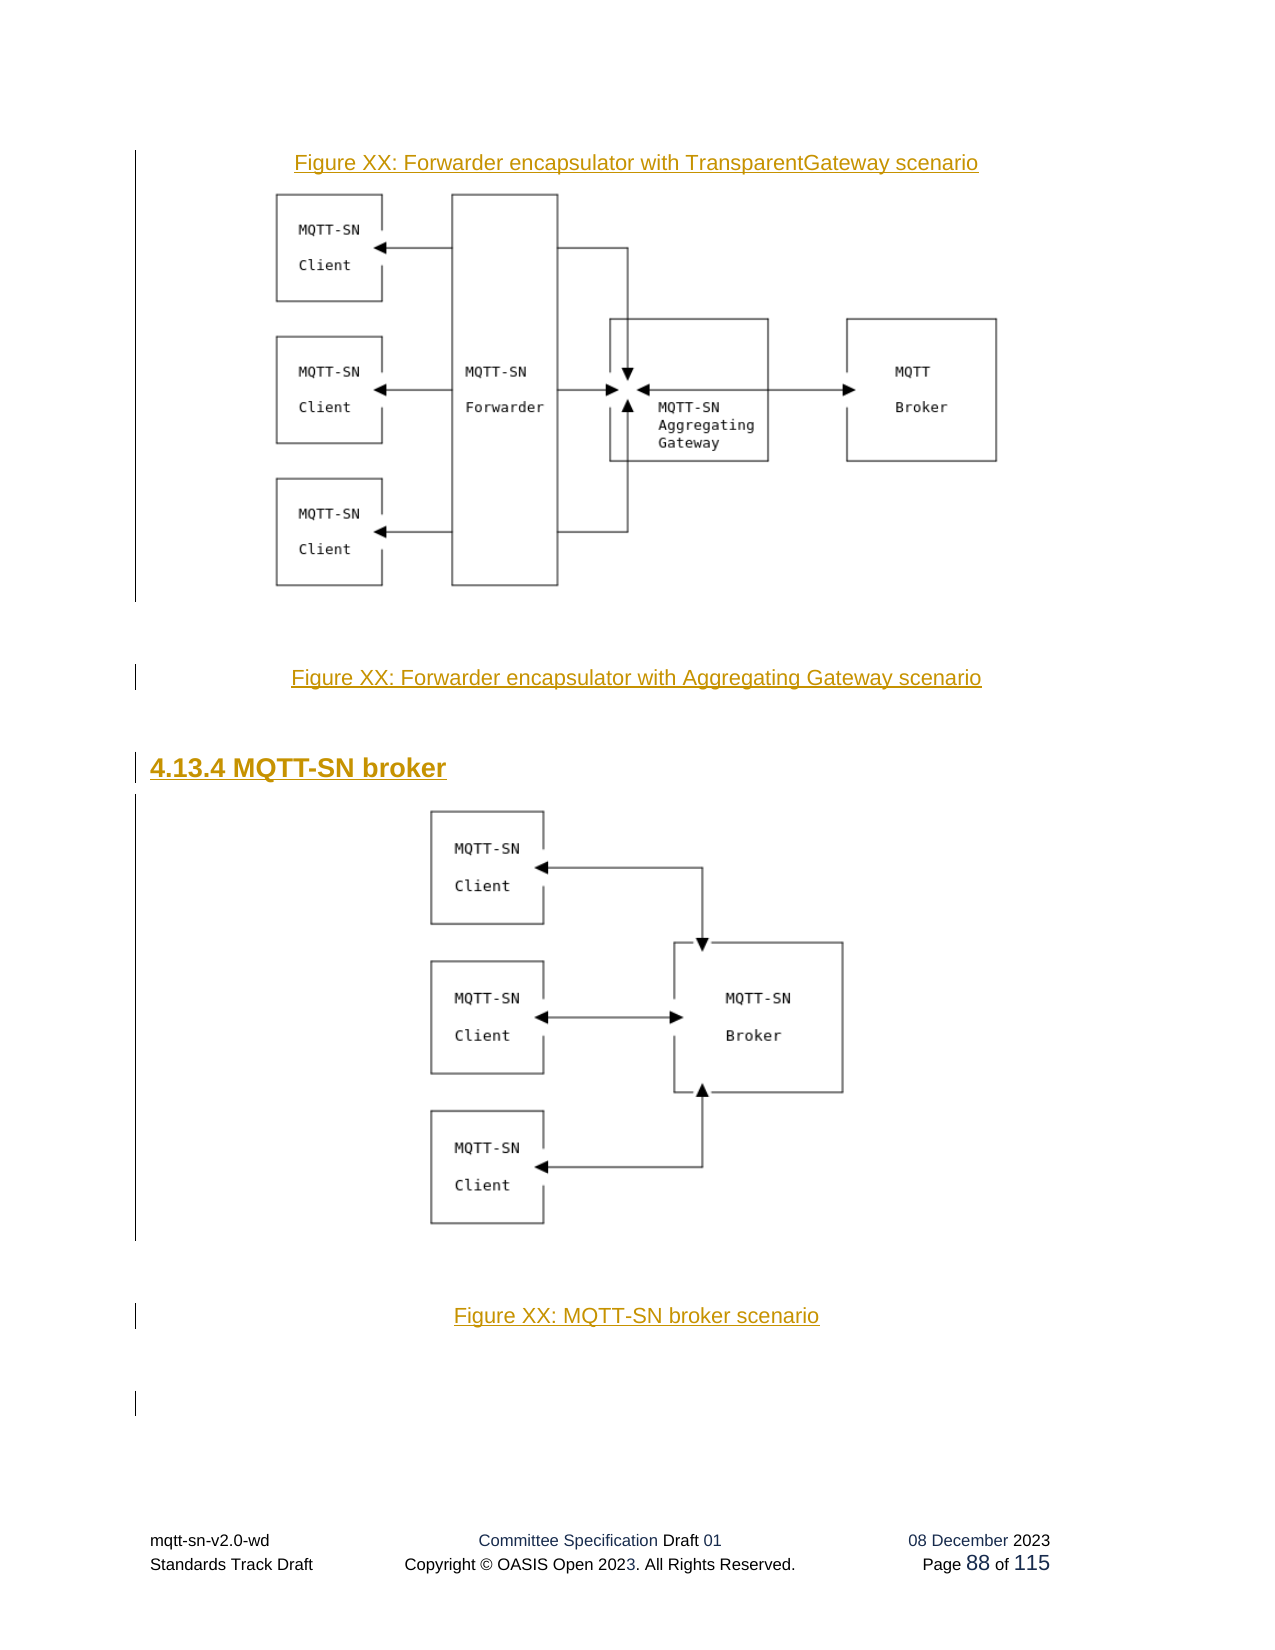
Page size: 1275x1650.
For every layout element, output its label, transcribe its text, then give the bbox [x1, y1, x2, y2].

picture [422, 793, 852, 1242]
picture [268, 177, 1004, 603]
text Figure XX: MQTT-SN broker scenario [148, 1303, 1124, 1329]
subtitle 4.13.4 MQTT-SN broker [150, 752, 1124, 783]
text Figure XX: Forwarder encapsulator with Aggregating Gateway scenario [148, 664, 1124, 689]
text Figure XX: Forwarder encapsulator with TransparentGateway scenario [148, 150, 1124, 177]
